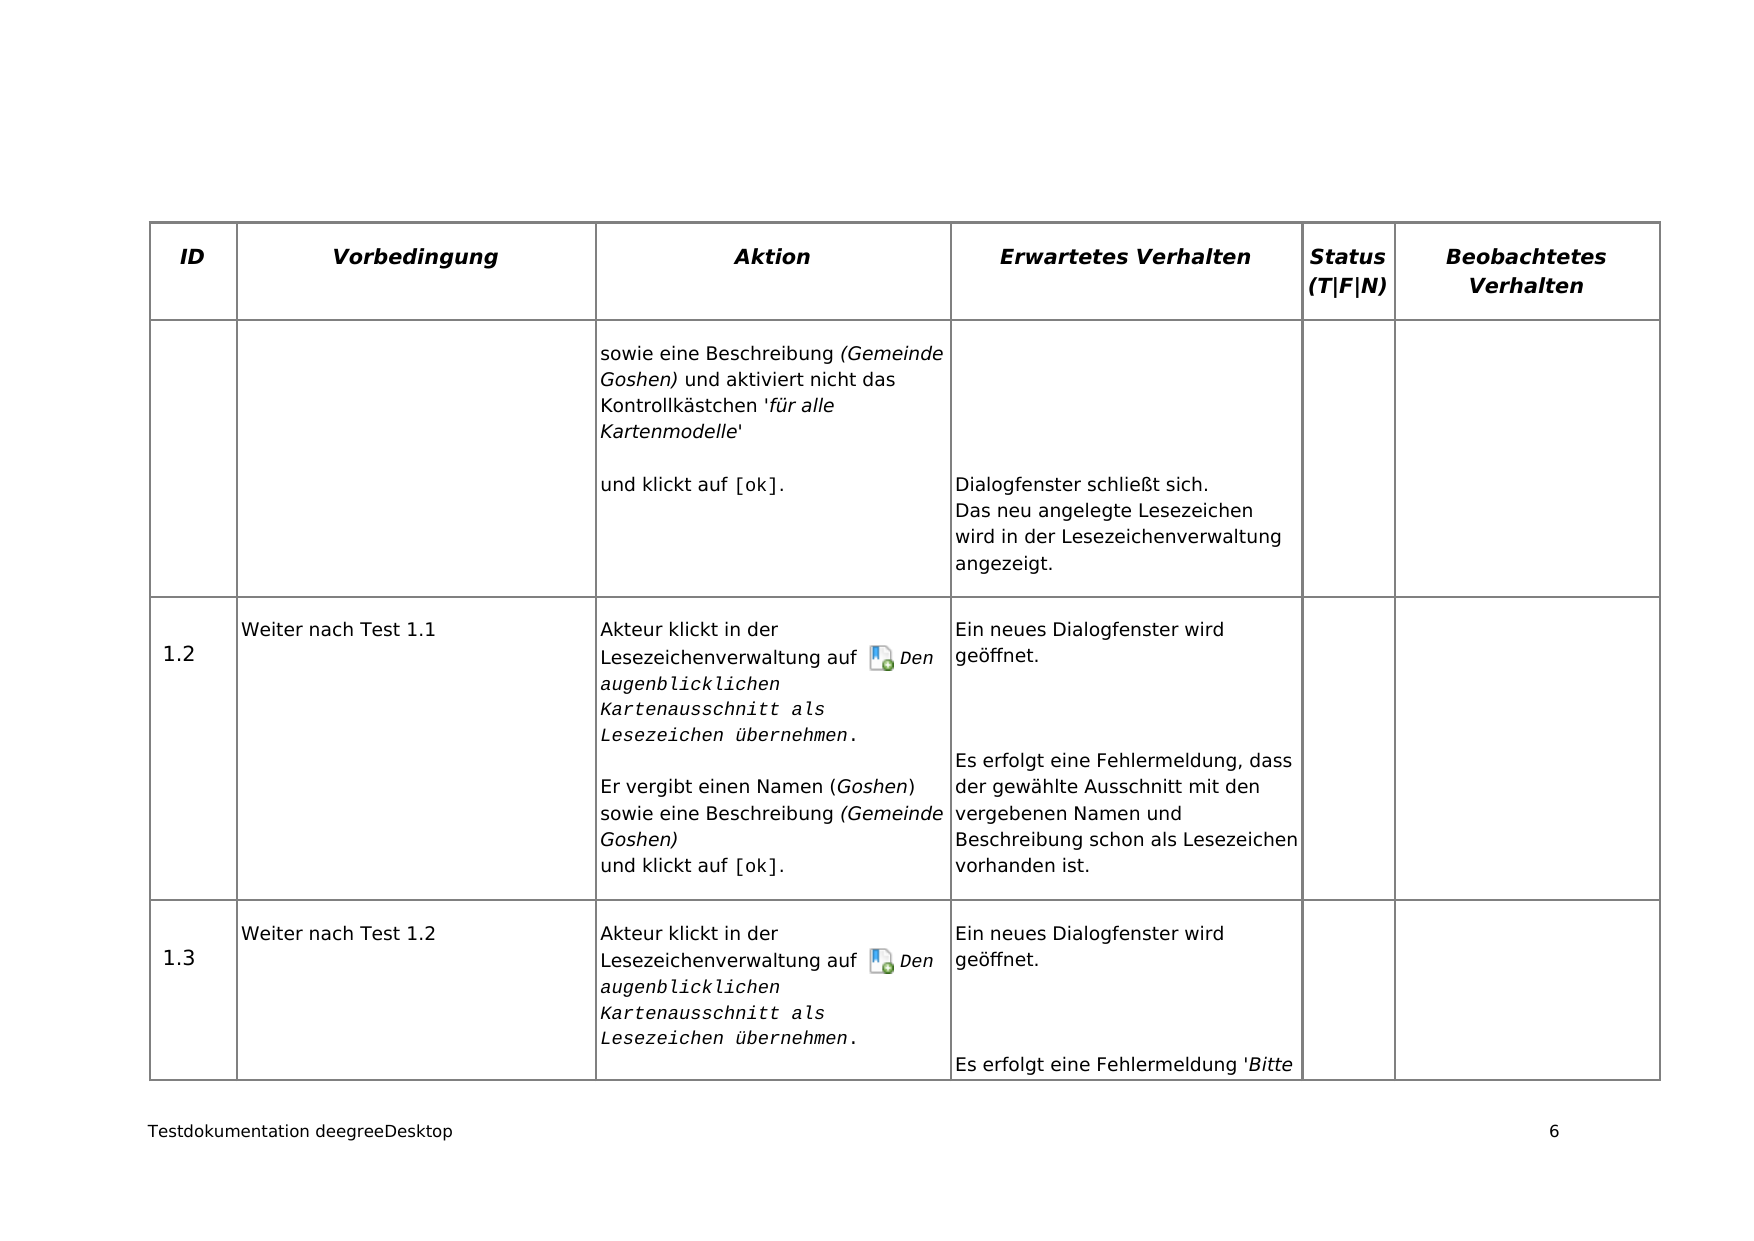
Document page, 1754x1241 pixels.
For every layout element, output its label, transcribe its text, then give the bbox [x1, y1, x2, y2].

table_header Beobachtetes Verhalten [1396, 224, 1659, 319]
table_cell Akteur klickt in der Lesezeichenverwaltung auf Den augenblicklichen Kartenausschnitt als Lesezeichen übernehmen. [597, 901, 950, 1079]
table_cell [238, 321, 595, 596]
table_cell Ein neues Dialogfenster wird geöffnet. Es erfolgt eine Fehlermeldung, dass der gewählte Ausschnitt mit den vergebenen Namen und Beschreibung schon als Lesezeichen vorhanden ist. [952, 598, 1301, 899]
table_cell Ein neues Dialogfenster wird geöffnet. Es erfolgt eine Fehlermeldung 'Bitte [952, 901, 1301, 1079]
table_cell [1304, 321, 1394, 596]
table_header Status (T|F|N) [1304, 224, 1394, 319]
table_header ID [151, 224, 236, 319]
table_cell Akteur klickt in der Lesezeichenverwaltung auf Den augenblicklichen Kartenausschnitt als Lesezeichen übernehmen. Er vergibt einen Namen (Goshen) sowie eine Beschreibung (Gemeinde Goshen) und klickt auf [ok]. [597, 598, 950, 899]
table_cell [151, 598, 236, 899]
table_cell [1396, 598, 1659, 899]
table_cell [1304, 598, 1394, 899]
table_header Aktion [597, 224, 950, 319]
table_cell [1396, 901, 1659, 1079]
table_cell Dialogfenster schließt sich. Das neu angelegte Lesezeichen wird in der Lesezeichenverwaltung angezeigt. [952, 321, 1301, 596]
table_cell [1396, 321, 1659, 596]
table_cell [151, 321, 236, 596]
table_header Vorbedingung [238, 224, 595, 319]
table_cell [1304, 901, 1394, 1079]
table_cell [151, 901, 236, 1079]
table_header Erwartetes Verhalten [952, 224, 1301, 319]
table_cell Weiter nach Test 1.1 [238, 598, 595, 899]
table_cell sowie eine Beschreibung (Gemeinde Goshen) und aktiviert nicht das Kontrollkästchen 'für alle Kartenmodelle' und klickt auf [ok]. [597, 321, 950, 596]
table_cell Weiter nach Test 1.2 [238, 901, 595, 1079]
picture [868, 645, 894, 671]
picture [868, 948, 894, 974]
